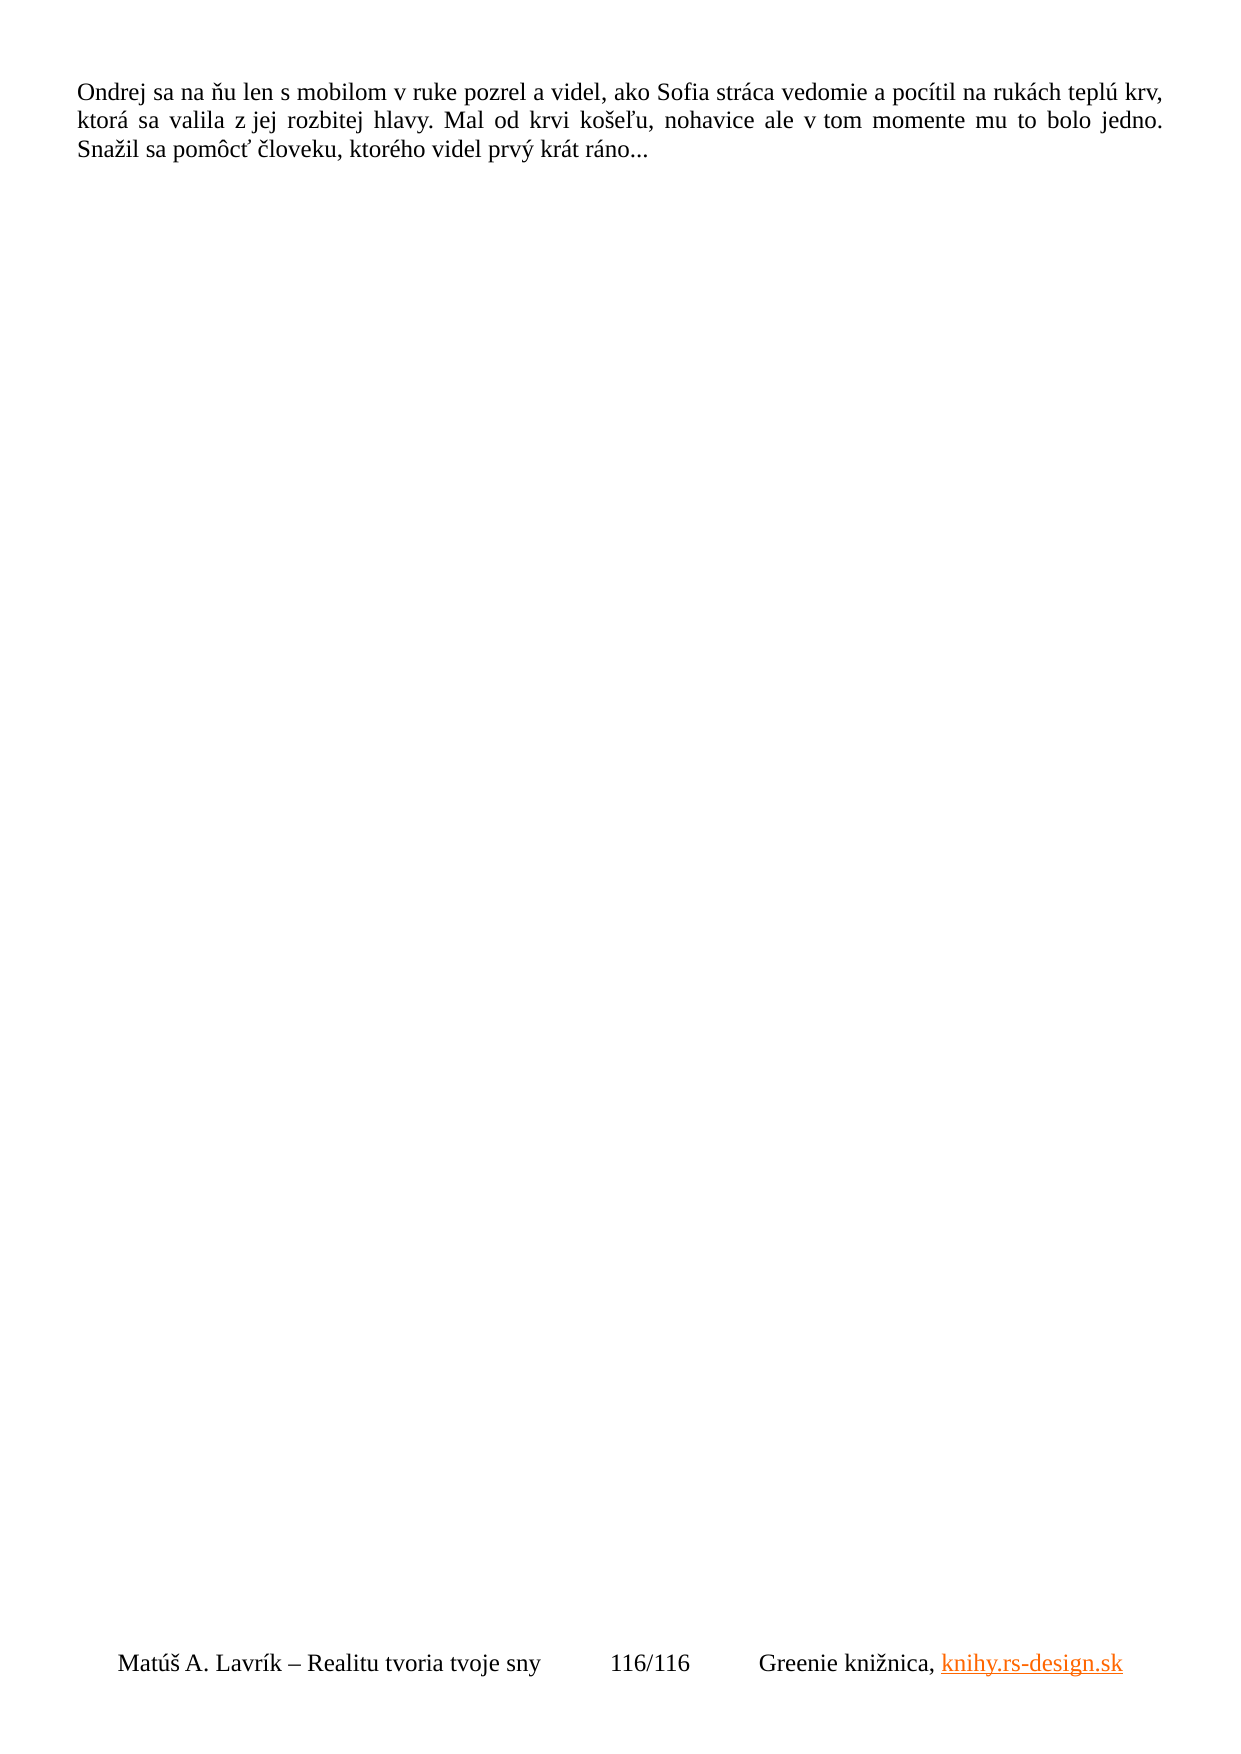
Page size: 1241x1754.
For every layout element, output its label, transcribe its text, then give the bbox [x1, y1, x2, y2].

text Ondrej sa na ňu len s mobilom v ruke pozrel a videl, ako Sofia stráca vedomie a pocítil na rukách teplú krv, ktorá sa valila z jej rozbitej hlavy. Mal od krvi košeľu, nohavice ale v tom momente mu to bolo jedno. Snažil sa pomôcť človeku, ktorého videl prvý krát ráno... [77, 77, 1163, 163]
